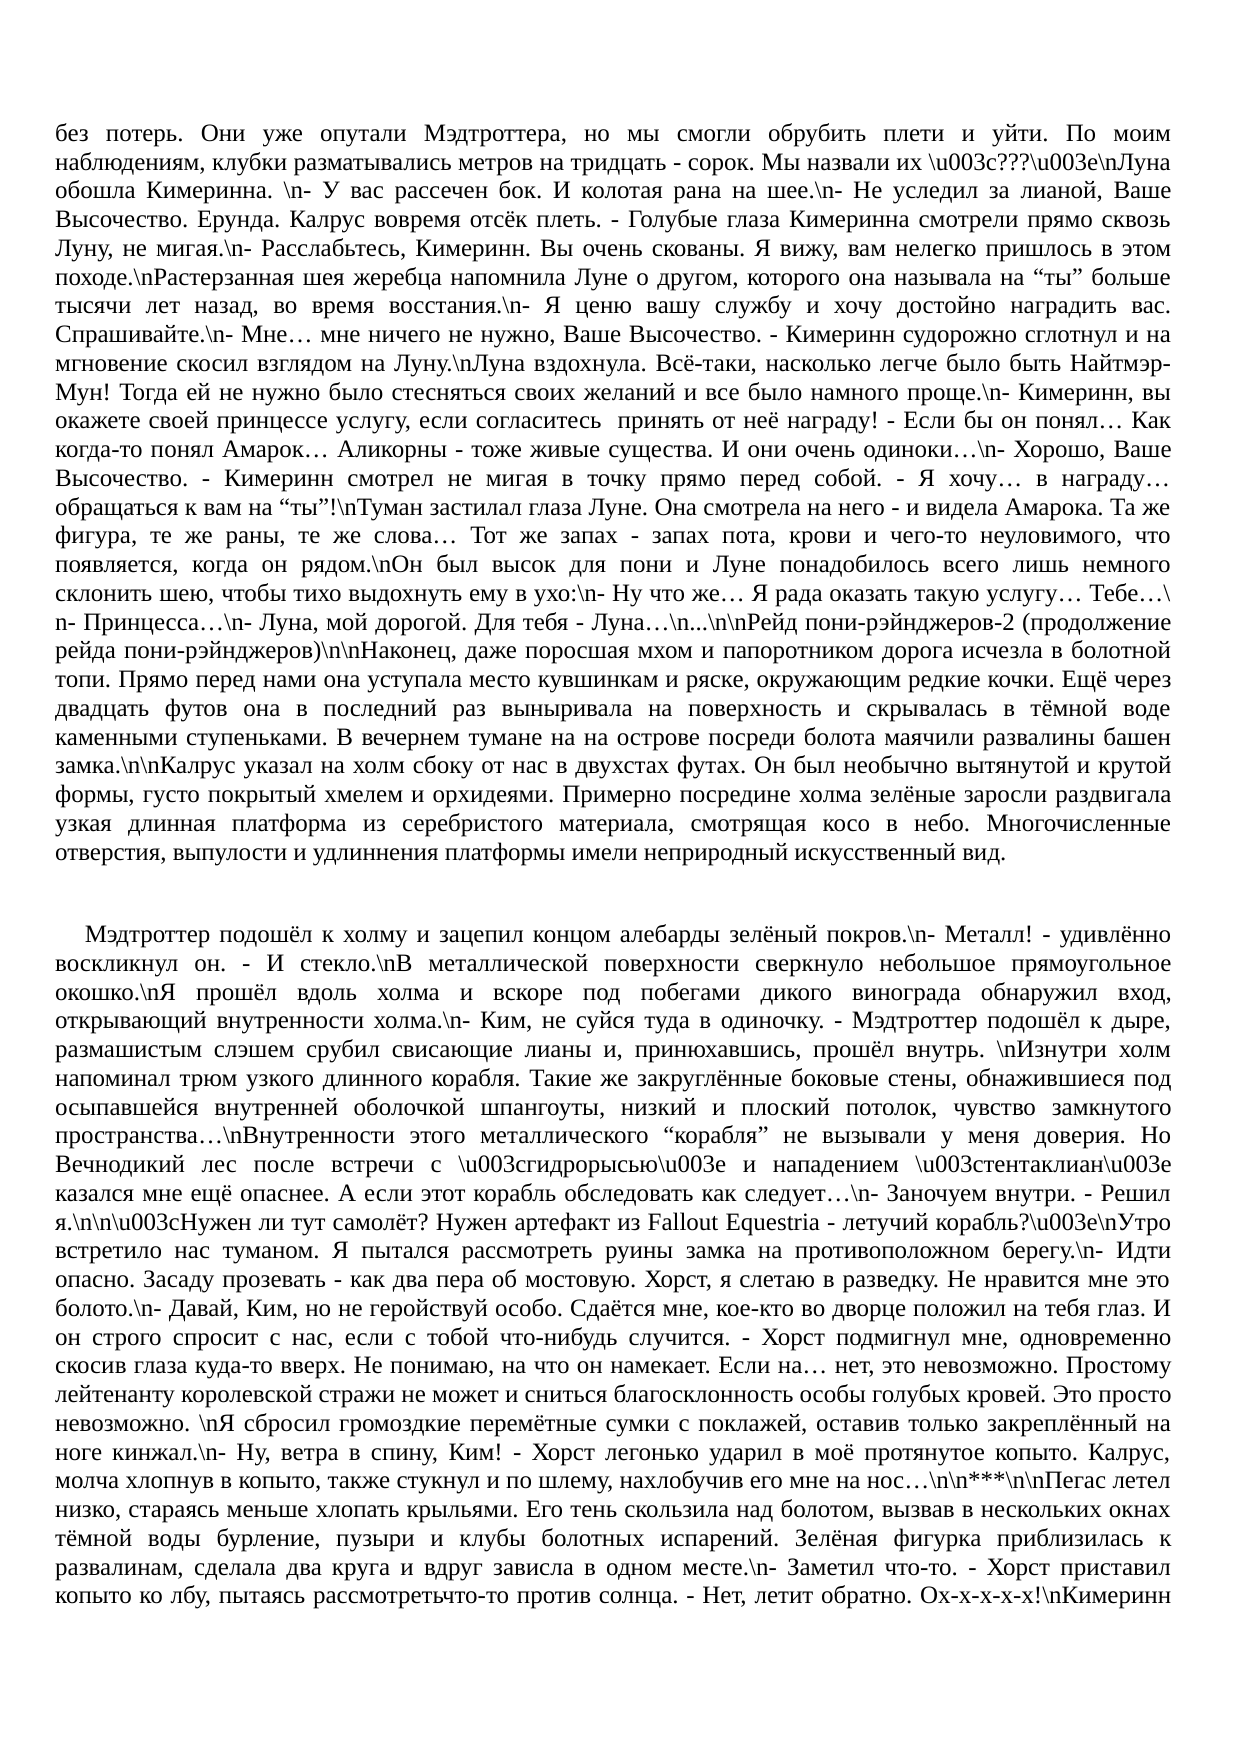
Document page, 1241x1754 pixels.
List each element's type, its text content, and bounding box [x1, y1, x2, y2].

text без потерь. Они уже опутали Мэдтроттера, но мы смогли обрубить плети и уйти. По моим наблюдениям, клубки разматывались метров на тридцать - сорок. Мы назвали их \u003c???\u003e\nЛуна обошла Кимеринна. \n- У вас рассечен бок. И колотая рана на шее.\n- Не уследил за лианой, Ваше Высочество. Ерунда. Калрус вовремя отсёк плеть. - Голубые глаза Кимеринна смотрели прямо сквозь Луну, не мигая.\n- Расслабьтесь, Кимеринн. Вы очень скованы. Я вижу, вам нелегко пришлось в этом походе.\nРастерзанная шея жеребца напомнила Луне о другом, которого она называла на “ты” больше тысячи лет назад, во время восстания.\n- Я ценю вашу службу и хочу достойно наградить вас. Спрашивайте.\n- Мне… мне ничего не нужно, Ваше Высочество. - Кимеринн судорожно сглотнул и на мгновение скосил взглядом на Луну.\nЛуна вздохнула. Всё-таки, насколько легче было быть Найтмэр-Мун! Тогда ей не нужно было стесняться своих желаний и все было намного проще.\n- Кимеринн, вы окажете своей принцессе услугу, если согласитесь принять от неё награду! - Если бы он понял… Как когда-то понял Амарок… Аликорны - тоже живые существа. И они очень одиноки…\n- Хорошо, Ваше Высочество. - Кимеринн смотрел не мигая в точку прямо перед собой. - Я хочу… в награду… обращаться к вам на “ты”!\nТуман застилал глаза Луне. Она смотрела на него - и видела Амарока. Та же фигура, те же раны, те же слова… Тот же запах - запах пота, крови и чего-то неуловимого, что появляется, когда он рядом.\nОн был высок для пони и Луне понадобилось всего лишь немного склонить шею, чтобы тихо выдохнуть ему в ухо:\n- Ну что же… Я рада оказать такую услугу… Тебе…\n- Принцесса…\n- Луна, мой дорогой. Для тебя - Луна…\n...\n\nРейд пони-рэйнджеров-2 (продолжение рейда пони-рэйнджеров)\n\nНаконец, даже поросшая мхом и папоротником дорога исчезла в болотной топи. Прямо перед нами она уступала место кувшинкам и ряске, окружающим редкие кочки. Ещё через двадцать футов она в последний раз выныривала на поверхность и скрывалась в тёмной воде каменными ступеньками. В вечернем тумане на на острове посреди болота маячили развалины башен замка.\n\nКалрус указал на холм сбоку от нас в двухстах футах. Он был необычно вытянутой и крутой формы, густо покрытый хмелем и орхидеями. Примерно посредине холма зелёные заросли раздвигала узкая длинная платформа из серебристого материала, смотрящая косо в небо. Многочисленные отверстия, выпулости и удлиннения платформы имели неприродный искусственный вид. [55, 118, 1172, 866]
text Мэдтроттер подошёл к холму и зацепил концом алебарды зелёный покров.\n- Металл! - удивлённо воскликнул он. - И стекло.\nВ металлической поверхности сверкнуло небольшое прямоугольное окошко.\nЯ прошёл вдоль холма и вскоре под побегами дикого винограда обнаружил вход, открывающий внутренности холма.\n- Ким, не суйся туда в одиночку. - Мэдтроттер подошёл к дыре, размашистым слэшем срубил свисающие лианы и, принюхавшись, прошёл внутрь. \nИзнутри холм напоминал трюм узкого длинного корабля. Такие же закруглённые боковые стены, обнажившиеся под осыпавшейся внутренней оболочкой шпангоуты, низкий и плоский потолок, чувство замкнутого пространства…\nВнутренности этого металлического “корабля” не вызывали у меня доверия. Но Вечнодикий лес после встречи с \u003cгидрорысью\u003e и нападением \u003cтентаклиан\u003e казался мне ещё опаснее. А если этот корабль обследовать как следует…\n- Заночуем внутри. - Решил я.\n\n\u003cНужен ли тут самолёт? Нужен артефакт из Fallout Equestria - летучий корабль?\u003e\nУтро встретило нас туманом. Я пытался рассмотреть руины замка на противоположном берегу.\n- Идти опасно. Засаду прозевать - как два пера об мостовую. Хорст, я слетаю в разведку. Не нравится мне это болото.\n- Давай, Ким, но не геройствуй особо. Сдаётся мне, кое-кто во дворце положил на тебя глаз. И он строго спросит с нас, если с тобой что-нибудь случится. - Хорст подмигнул мне, одновременно скосив глаза куда-то вверх. Не понимаю, на что он намекает. Если на… нет, это невозможно. Простому лейтенанту королевской стражи не может и сниться благосклонность особы голубых кровей. Это просто невозможно. \nЯ сбросил громоздкие перемётные сумки с поклажей, оставив только закреплённый на ноге кинжал.\n- Ну, ветра в спину, Ким! - Хорст легонько ударил в моё протянутое копыто. Калрус, молча хлопнув в копыто, также стукнул и по шлему, нахлобучив его мне на нос…\n\n***\n\nПегас летел низко, стараясь меньше хлопать крыльями. Его тень скользила над болотом, вызвав в нескольких окнах тёмной воды бурление, пузыри и клубы болотных испарений. Зелёная фигурка приблизилась к развалинам, сделала два круга и вдруг зависла в одном месте.\n- Заметил что-то. - Хорст приставил копыто ко лбу, пытаясь рассмотретьчто-то против солнца. - Нет, летит обратно. Ох-х-х-х-х!\nКимеринн [55, 919, 1172, 1609]
